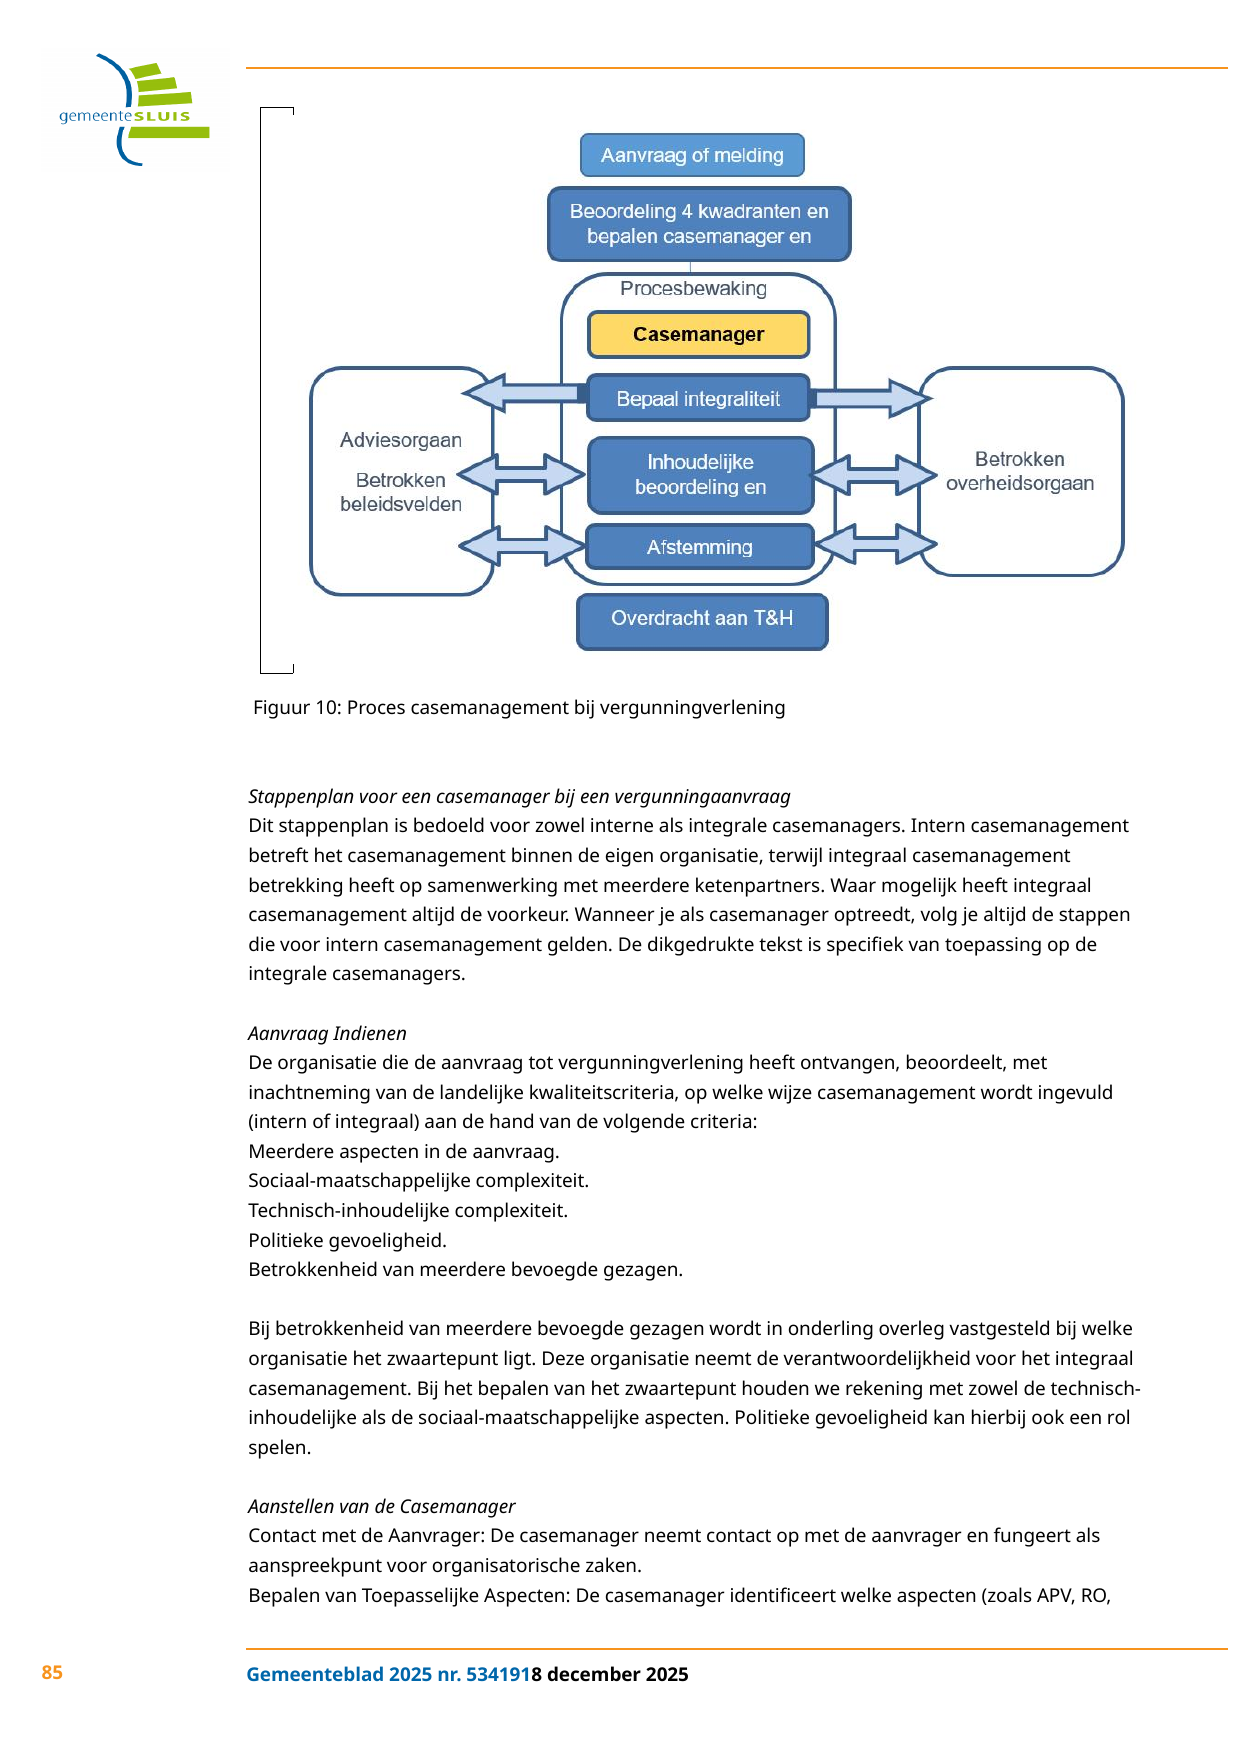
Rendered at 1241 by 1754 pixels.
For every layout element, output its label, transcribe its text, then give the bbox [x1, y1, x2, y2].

text Stappenplan voor een casemanager bij een vergunningaanvraag [248, 783, 1152, 809]
text Aanvraag Indienen [248, 1020, 1152, 1046]
text Sociaal-maatschappelijke complexiteit. [248, 1168, 1152, 1193]
text Meerdere aspecten in de aanvraag. [248, 1138, 1152, 1164]
text Technisch-inhoudelijke complexiteit. [248, 1197, 1152, 1223]
text Figuur 10: Proces casemanagement bij vergunningverlening [248, 694, 1152, 720]
text Dit stappenplan is bedoeld voor zowel interne als integrale casemanagers. Intern casemanagement betreft het casemanagement binnen de eigen organisatie, terwijl integraal casemanagement betrekking heeft op samenwerking met meerdere ketenpartners. Waar mogelijk heeft integraal casemanagement altijd de voorkeur. Wanneer je als casemanager optreedt, volg je altijd de stappen die voor intern casemanagement gelden. De dikgedrukte tekst is specifiek van toepassing op de integrale casemanagers. [248, 813, 1152, 986]
text Politieke gevoeligheid. [248, 1227, 1152, 1253]
picture [41, 47, 231, 172]
text Betrokkenheid van meerdere bevoegde gezagen. [248, 1256, 1152, 1282]
text Aanstellen van de Casemanager [248, 1493, 1152, 1519]
picture [268, 115, 1173, 664]
text Bepalen van Toepasselijke Aspecten: De casemanager identificeert welke aspecten (zoals APV, RO, [248, 1582, 1152, 1608]
text De organisatie die de aanvraag tot vergunningverlening heeft ontvangen, beoordeelt, met inachtneming van de landelijke kwaliteitscriteria, op welke wijze casemanagement wordt ingevuld (intern of integraal) aan de hand van de volgende criteria: [248, 1049, 1152, 1134]
text Contact met de Aanvrager: De casemanager neemt contact op met de aanvrager en fungeert als aanspreekpunt voor organisatorische zaken. [248, 1523, 1152, 1578]
text Bij betrokkenheid van meerdere bevoegde gezagen wordt in onderling overleg vastgesteld bij welke organisatie het zwaartepunt ligt. Deze organisatie neemt de verantwoordelijkheid voor het integraal casemanagement. Bij het bepalen van het zwaartepunt houden we rekening met zowel de technisch-inhoudelijke als de sociaal-maatschappelijke aspecten. Politieke gevoeligheid kan hierbij ook een rol spelen. [248, 1316, 1152, 1460]
